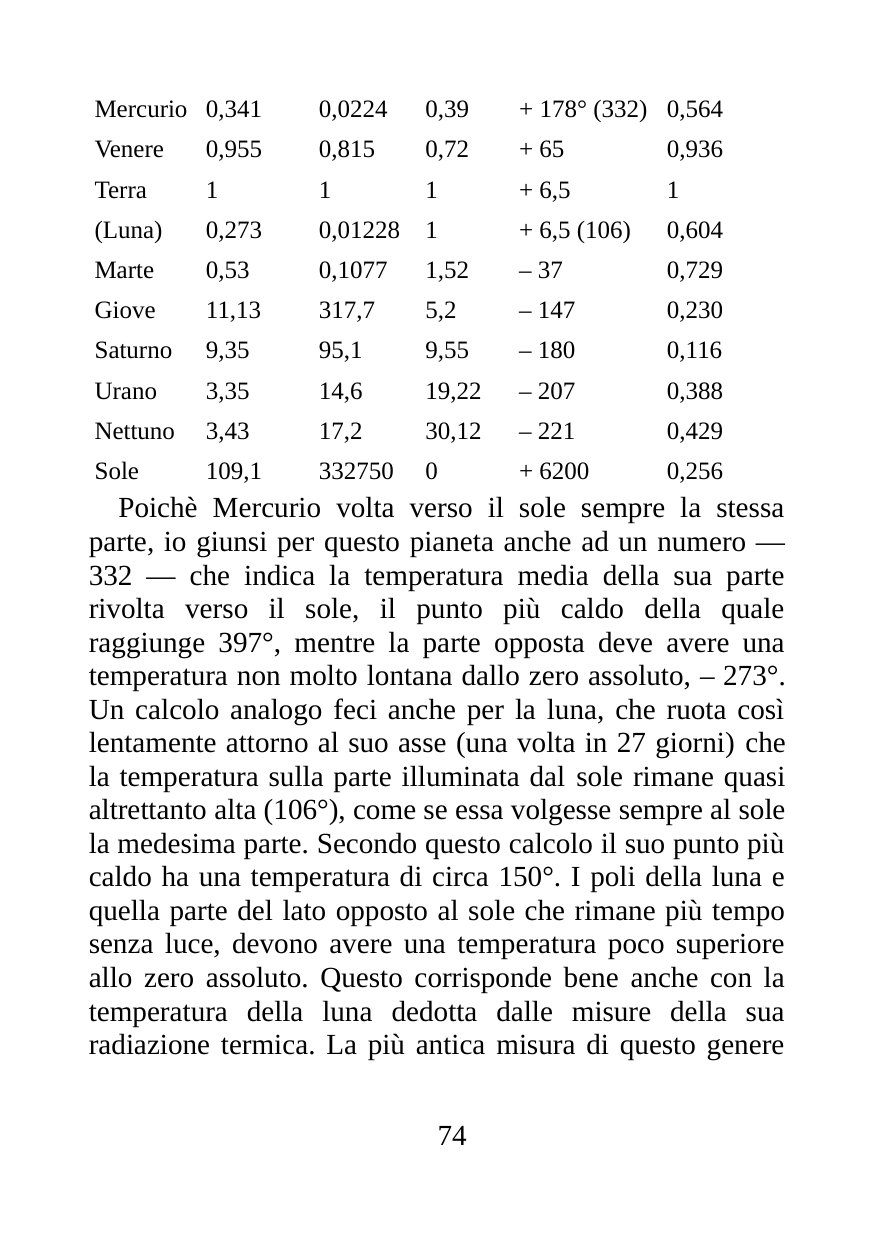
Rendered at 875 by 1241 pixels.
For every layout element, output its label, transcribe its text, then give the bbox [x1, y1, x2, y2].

table_cell Nettuno [89, 410, 200, 450]
table_cell Venere [89, 129, 200, 169]
table_cell (Luna) [89, 209, 200, 249]
table_cell 3,43 [200, 410, 313, 450]
table_cell 1 [200, 169, 313, 209]
table_cell 109,1 [200, 450, 313, 491]
table_cell 0,256 [661, 450, 786, 491]
table_cell 19,22 [420, 370, 513, 410]
table_cell 0,1077 [313, 249, 419, 289]
table_cell + 65 [513, 129, 661, 169]
table_cell 0,0224 [313, 89, 419, 129]
table_cell – 180 [513, 330, 661, 370]
table_cell 0,429 [661, 410, 786, 450]
table_cell – 37 [513, 249, 661, 289]
table_cell 0,273 [200, 209, 313, 249]
table_cell + 6200 [513, 450, 661, 491]
table_cell 30,12 [420, 410, 513, 450]
table_cell 0,564 [661, 89, 786, 129]
table_cell + 178° (332) [513, 89, 661, 129]
table_cell 0,72 [420, 129, 513, 169]
table_cell 17,2 [313, 410, 419, 450]
table_cell 1 [420, 209, 513, 249]
table_cell 95,1 [313, 330, 419, 370]
table_cell 0,53 [200, 249, 313, 289]
table_cell – 221 [513, 410, 661, 450]
table_cell 1 [661, 169, 786, 209]
table_cell 332750 [313, 450, 419, 491]
table_cell 9,55 [420, 330, 513, 370]
table_cell 0,936 [661, 129, 786, 169]
table_cell + 6,5 [513, 169, 661, 209]
table_cell 0,388 [661, 370, 786, 410]
table_cell 0,230 [661, 290, 786, 330]
table_cell 0,815 [313, 129, 419, 169]
table_cell 0,955 [200, 129, 313, 169]
table_cell 317,7 [313, 290, 419, 330]
table_cell 0,01228 [313, 209, 419, 249]
table_cell Sole [89, 450, 200, 491]
table_cell Mercurio [89, 89, 200, 129]
table_cell 1,52 [420, 249, 513, 289]
table_cell 11,13 [200, 290, 313, 330]
table_cell Saturno [89, 330, 200, 370]
table_cell Giove [89, 290, 200, 330]
table_cell 3,35 [200, 370, 313, 410]
table_cell – 147 [513, 290, 661, 330]
table_cell – 207 [513, 370, 661, 410]
text Poichè Mercurio volta verso il sole sempre la stessa parte, io giunsi per questo pianeta anche ad un numero — 332 — che indica la temperatura media della sua parte rivolta verso il sole, il punto più caldo della quale raggiunge 397°, mentre la parte opposta deve avere una temperatura non molto lontana dallo zero assoluto, – 273°. Un calcolo analogo feci anche per la luna, che ruota così lentamente attorno al suo asse (una volta in 27 giorni) che la temperatura sulla parte illuminata dal sole rimane quasi altrettanto alta (106°), come se essa volgesse sempre al sole la medesima parte. Secondo questo calcolo il suo punto più caldo ha una temperatura di circa 150°. I poli della luna e quella parte del lato opposto al sole che rimane più tempo senza luce, devono avere una temperatura poco superiore allo zero assoluto. Questo corrisponde bene anche con la temperatura della luna dedotta dalle misure della sua radiazione termica. La più antica misura di questo genere [88, 491, 786, 1061]
table_cell 0,729 [661, 249, 786, 289]
table_cell 14,6 [313, 370, 419, 410]
table_cell 0,116 [661, 330, 786, 370]
table_cell 1 [420, 169, 513, 209]
table_cell Urano [89, 370, 200, 410]
table_cell Marte [89, 249, 200, 289]
table_cell Terra [89, 169, 200, 209]
table_cell 0 [420, 450, 513, 491]
table_cell 9,35 [200, 330, 313, 370]
table_cell 0,341 [200, 89, 313, 129]
table_cell 0,39 [420, 89, 513, 129]
table_cell 1 [313, 169, 419, 209]
table_cell + 6,5 (106) [513, 209, 661, 249]
table_cell 0,604 [661, 209, 786, 249]
table_cell 5,2 [420, 290, 513, 330]
